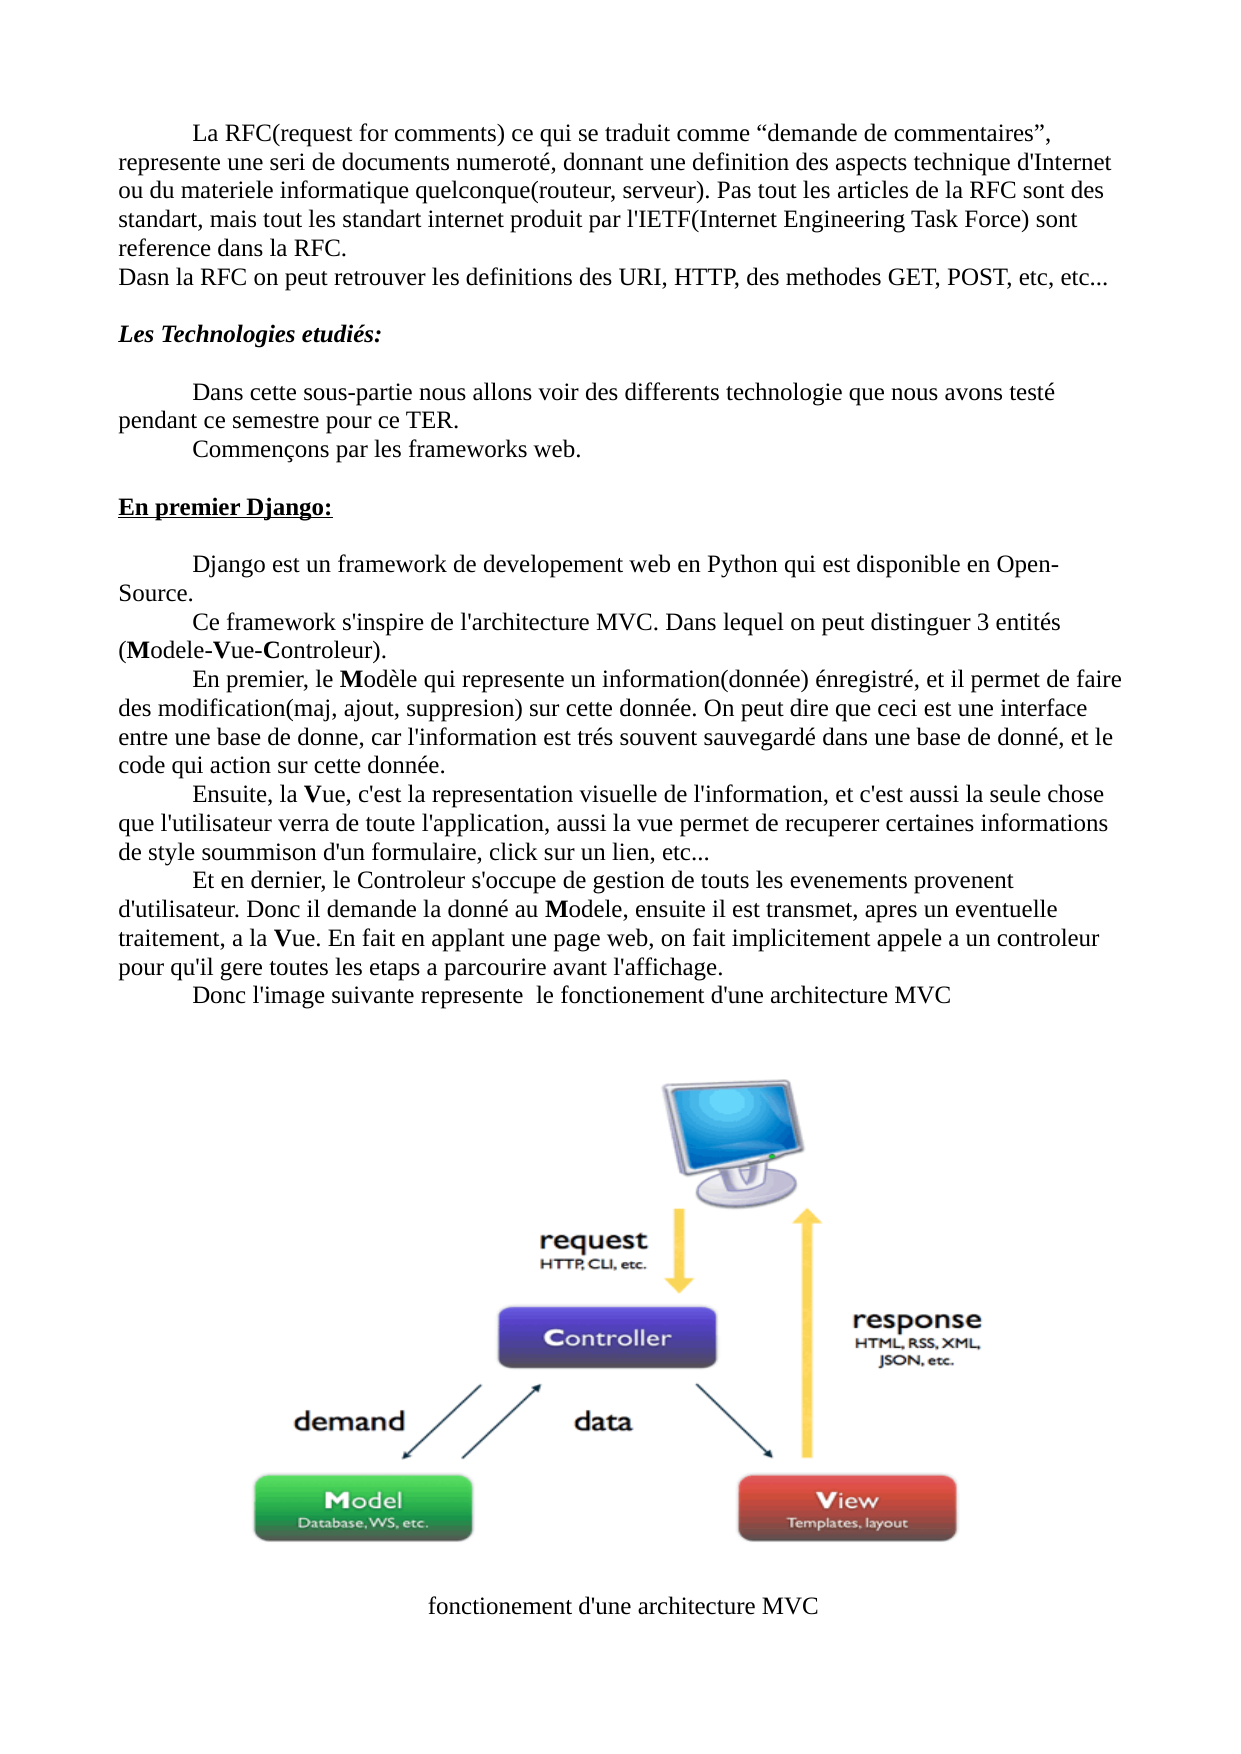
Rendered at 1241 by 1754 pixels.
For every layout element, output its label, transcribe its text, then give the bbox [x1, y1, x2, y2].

text En premier, le Modèle qui represente un information(donnée) énregistré, et il permet de faire des modification(maj, ajout, suppresion) sur cette donnée. On peut dire que ceci est une interface entre une base de donne, car l'information est trés souvent sauvegardé dans une base de donné, et le code qui action sur cette donnée. [118, 664, 1122, 779]
text Les Technologies etudiés: [118, 319, 1122, 348]
text fonctionement d'une architecture MVC [118, 1591, 1122, 1620]
text Django est un framework de developement web en Python qui est disponible en Open-Source. [118, 549, 1122, 607]
text Ensuite, la Vue, c'est la representation visuelle de l'information, et c'est aussi la seule chose que l'utilisateur verra de toute l'application, aussi la vue permet de recuperer certaines informations de style soummison d'un formulaire, click sur un lien, etc... [118, 779, 1122, 866]
text La RFC(request for comments) ce qui se traduit comme “demande de commentaires”, represente une seri de documents numeroté, donnant une definition des aspects technique d'Internet ou du materiele informatique quelconque(routeur, serveur). Pas tout les articles de la RFC sont des standart, mais tout les standart internet produit par l'IETF(Internet Engineering Task Force) sont reference dans la RFC. [118, 118, 1122, 262]
text Et en dernier, le Controleur s'occupe de gestion de touts les evenements provenent d'utilisateur. Donc il demande la donné au Modele, ensuite il est transmet, apres un eventuelle traitement, a la Vue. En fait en applant une page web, on fait implicitement appele a un controleur pour qu'il gere toutes les etaps a parcourire avant l'affichage. [118, 866, 1122, 981]
text Dasn la RFC on peut retrouver les definitions des URI, HTTP, des methodes GET, POST, etc, etc... [118, 262, 1122, 291]
picture [239, 1066, 1001, 1563]
text Donc l'image suivante represente le fonctionement d'une architecture MVC [118, 981, 1122, 1009]
text En premier Django: [118, 492, 1122, 521]
text Commençons par les frameworks web. [118, 434, 1122, 463]
text Ce framework s'inspire de l'architecture MVC. Dans lequel on peut distinguer 3 entités (Modele-Vue-Controleur). [118, 607, 1122, 664]
text Dans cette sous-partie nous allons voir des differents technologie que nous avons testé pendant ce semestre pour ce TER. [118, 377, 1122, 434]
